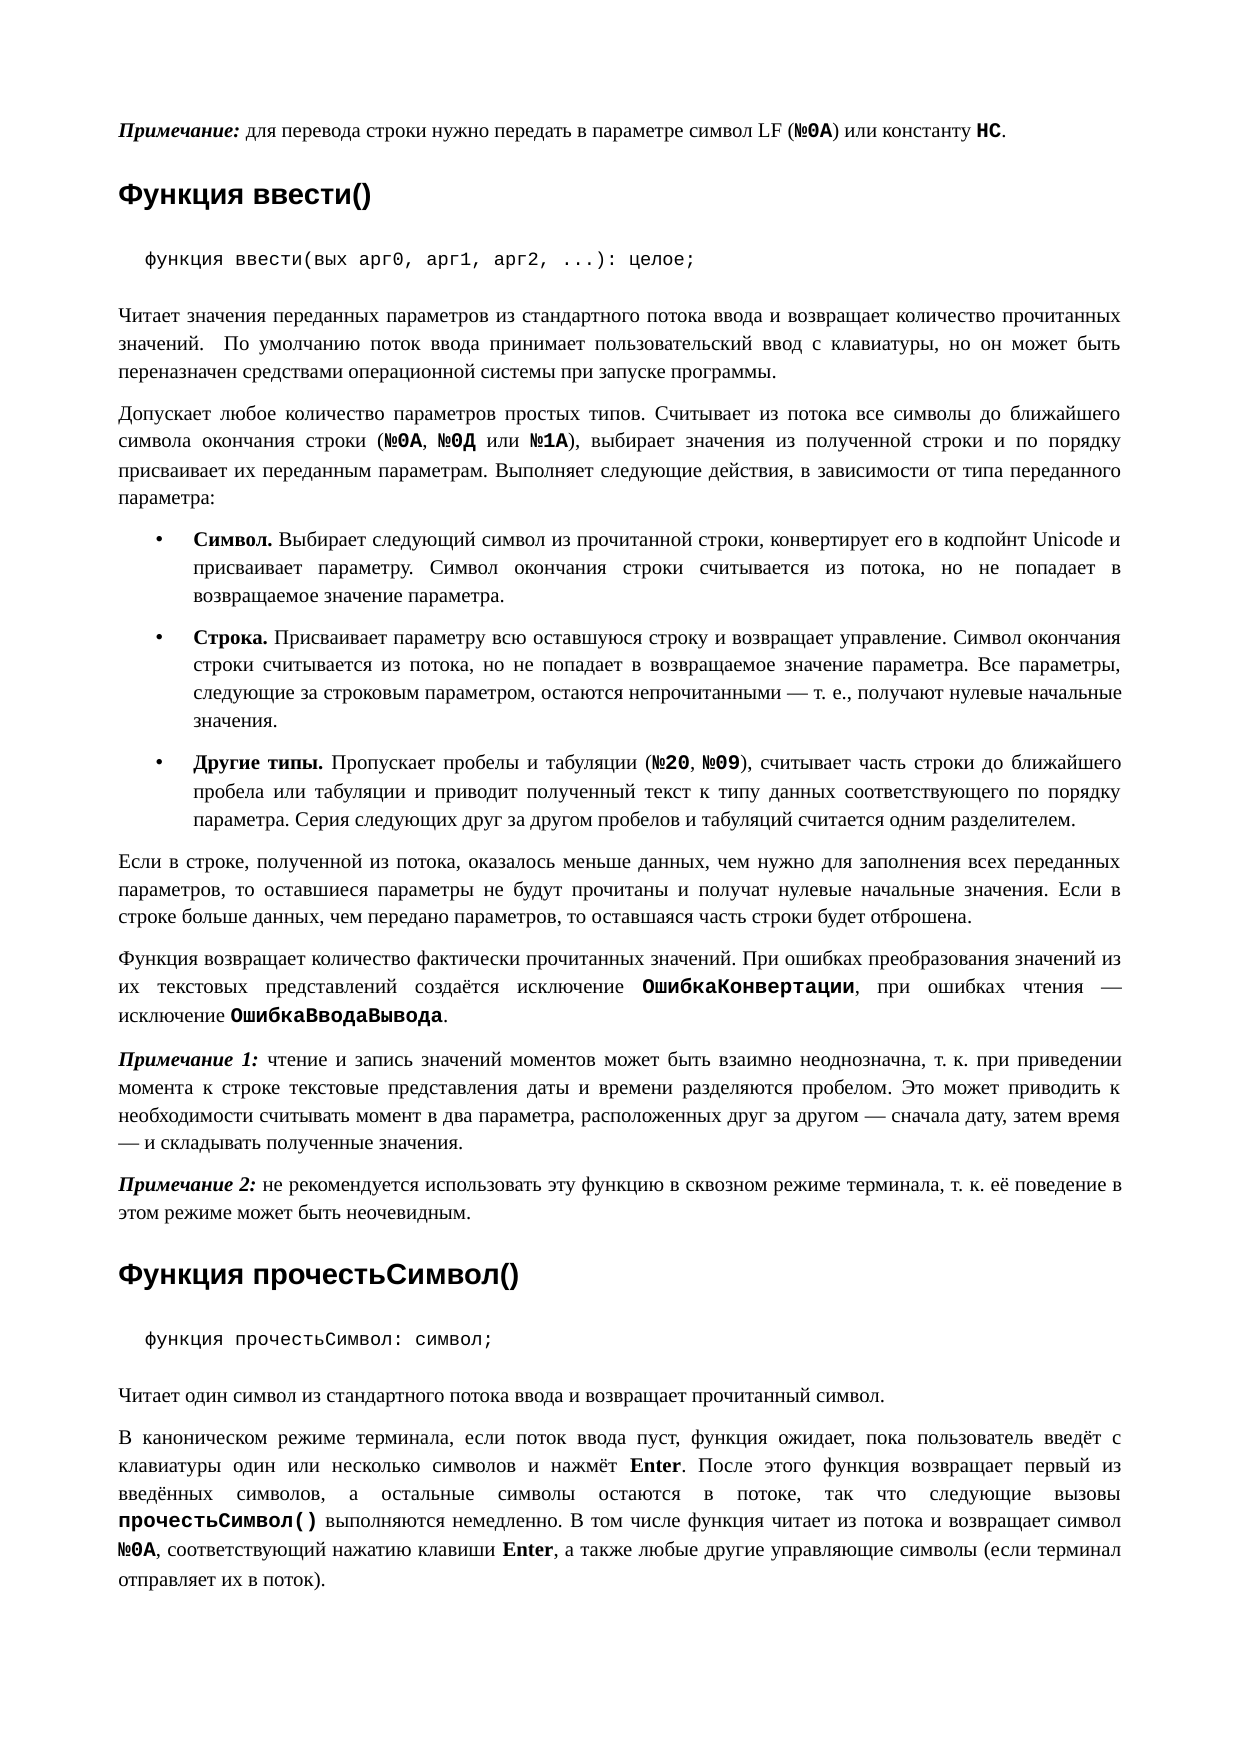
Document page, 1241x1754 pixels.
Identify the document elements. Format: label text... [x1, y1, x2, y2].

text функция прочестьСимвол: символ; [136, 1320, 1104, 1359]
list Другие типы. Пропускает пробелы и табуляции (№20, №09), считывает часть строки до ближайшего пробела или табуляции и приводит полученный текст к типу данных соответствующего по порядку параметра. Серия следующих друг за другом пробелов и табуляций считается одним разделителем. [156, 750, 1122, 831]
subtitle Функция прочестьСимвол() [118, 1257, 1122, 1290]
text В каноническом режиме терминала, если поток ввода пуст, функция ожидает, пока пользователь введёт с клавиатуры один или несколько символов и нажмёт Enter. После этого функция возвращает первый из введённых символов, а остальные символы остаются в потоке, так что следующие вызовы прочестьСимвол() выполняются немедленно. В том числе функция читает из потока и возвращает символ №0A, соответствующий нажатию клавиши Enter, а также любые другие управляющие символы (если терминал отправляет их в поток). [118, 1425, 1122, 1591]
text Читает значения переданных параметров из стандартного потока ввода и возвращает количество прочитанных значений. По умолчанию поток ввода принимает пользовательский ввод с клавиатуры, но он может быть переназначен средствами операционной системы при запуске программы. [118, 303, 1122, 383]
text Примечание 1: чтение и запись значений моментов может быть взаимно неоднозначна, т. к. при приведении момента к строке текстовые представления даты и времени разделяются пробелом. Это может приводить к необходимости считывать момент в два параметра, расположенных друг за другом — сначала дату, затем время — и складывать полученные значения. [118, 1047, 1122, 1154]
list Строка. Присваивает параметру всю оставшуюся строку и возвращает управление. Символ окончания строки считывается из потока, но не попадает в возвращаемое значение параметра. Все параметры, следующие за строковым параметром, остаются непрочитанными — т. е., получают нулевые начальные значения. [156, 625, 1122, 732]
text Примечание: для перевода строки нужно передать в параметре символ LF (№0А) или константу НС. [118, 118, 1122, 144]
text Читает один символ из стандартного потока ввода и возвращает прочитанный символ. [118, 1383, 1122, 1407]
text Допускает любое количество параметров простых типов. Считывает из потока все символы до ближайшего символа окончания строки (№0А, №0Д или №1А), выбирает значения из полученной строки и по порядку присваивает их переданным параметрам. Выполняет следующие действия, в зависимости от типа переданного параметра: [118, 401, 1122, 509]
subtitle Функция ввести() [118, 177, 1122, 210]
text Функция возвращает количество фактически прочитанных значений. При ошибках преобразования значений из их текстовых представлений создаётся исключение ОшибкаКонвертации, при ошибках чтения — исключение ОшибкаВводаВывода. [118, 946, 1122, 1029]
list Символ. Выбирает следующий символ из прочитанной строки, конвертирует его в кодпойнт Unicode и присваивает параметру. Символ окончания строки считывается из потока, но не попадает в возвращаемое значение параметра. [156, 527, 1122, 607]
text функция ввести(вых арг0, арг1, арг2, ...): целое; [136, 241, 1104, 279]
text Примечание 2: не рекомендуется использовать эту функцию в сквозном режиме терминала, т. к. её поведение в этом режиме может быть неочевидным. [118, 1172, 1122, 1224]
text Если в строке, полученной из потока, оказалось меньше данных, чем нужно для заполнения всех переданных параметров, то оставшиеся параметры не будут прочитаны и получат нулевые начальные значения. Если в строке больше данных, чем передано параметров, то оставшаяся часть строки будет отброшена. [118, 849, 1122, 928]
